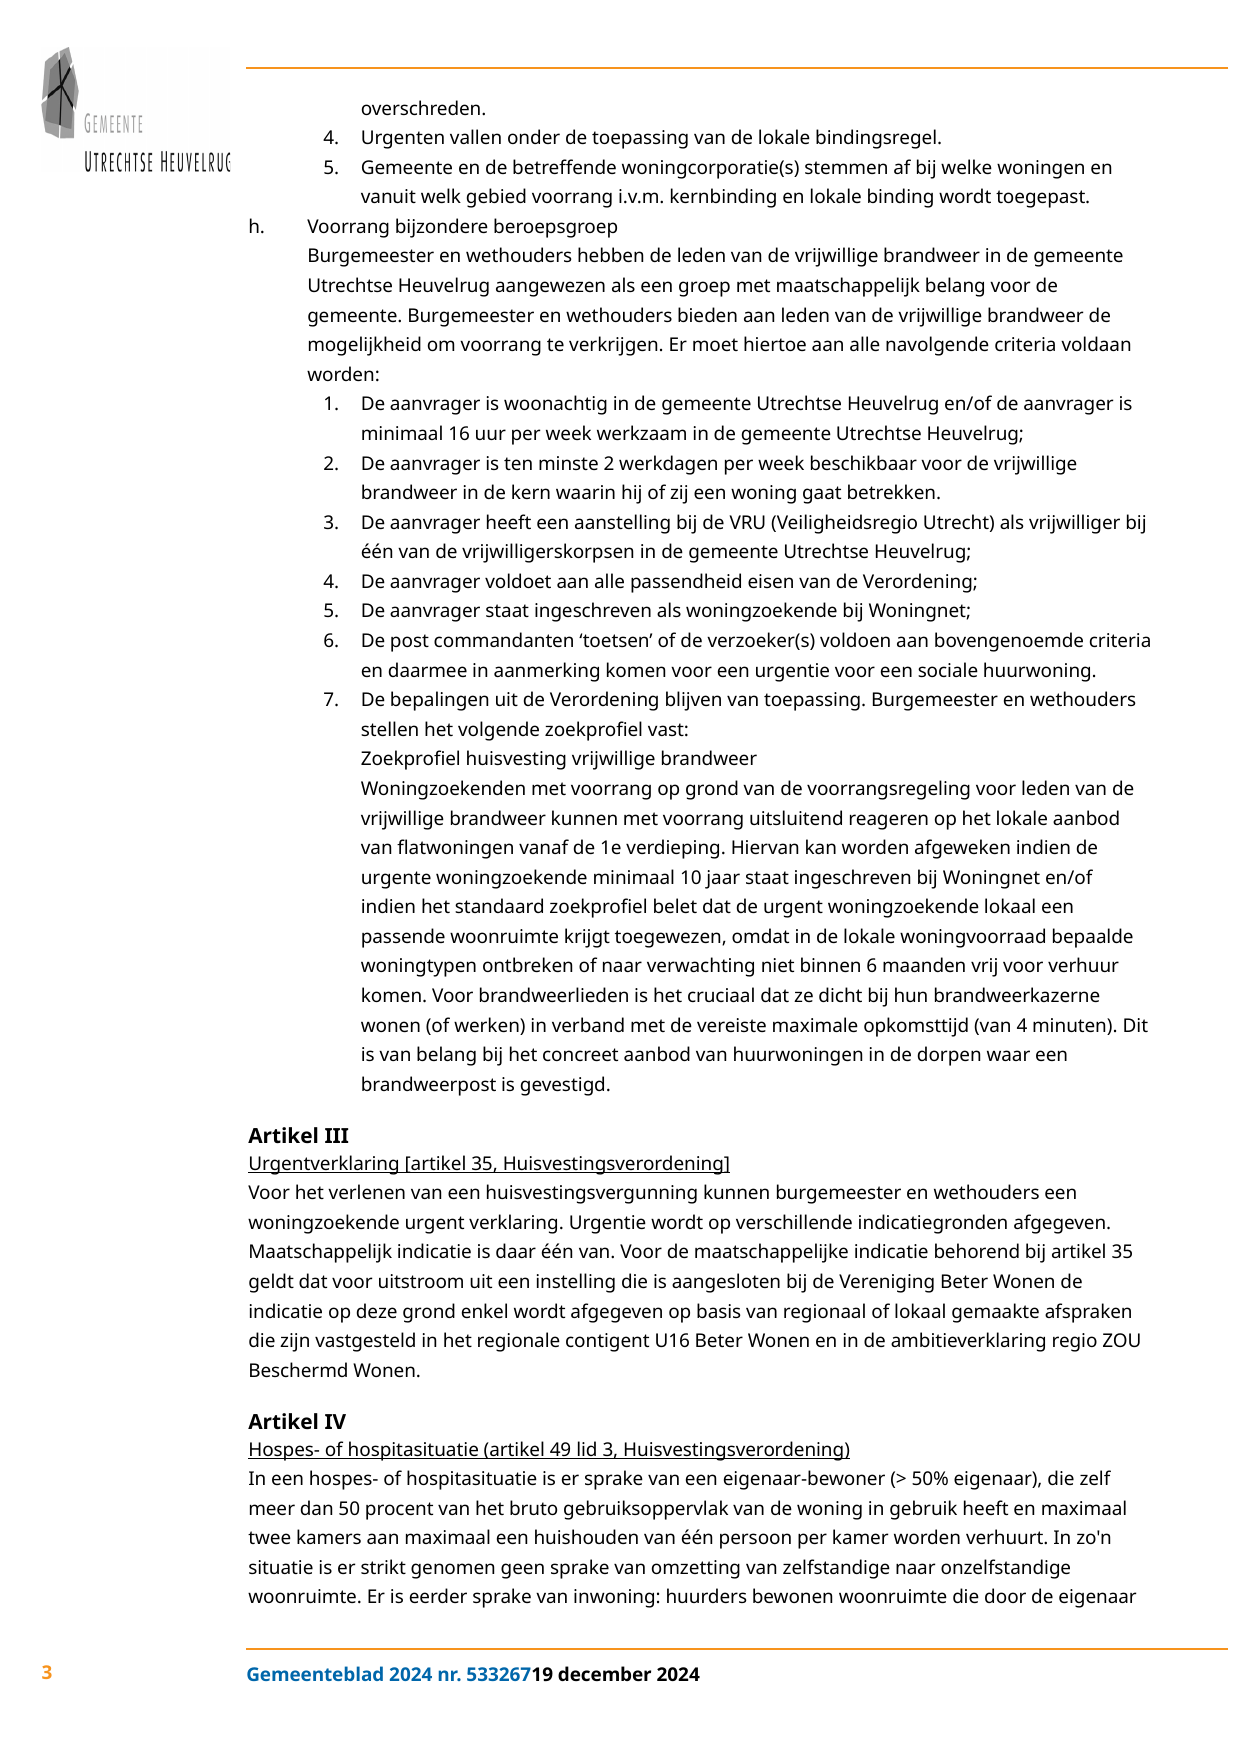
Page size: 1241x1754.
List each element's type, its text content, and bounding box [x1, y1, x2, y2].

list Woningzoekenden met voorrang op grond van de voorrangsregeling voor leden van de vrijwillige brandweer kunnen met voorrang uitsluitend reageren op het lokale aanbod van flatwoningen vanaf de 1e verdieping. Hiervan kan worden afgeweken indien de urgente woningzoekende minimaal 10 jaar staat ingeschreven bij Woningnet en/of indien het standaard zoekprofiel belet dat de urgent woningzoekende lokaal een passende woonruimte krijgt toegewezen, omdat in de lokale woningvoorraad bepaalde woningtypen ontbreken of naar verwachting niet binnen 6 maanden vrij voor verhuur komen. Voor brandweerlieden is het cruciaal dat ze dicht bij hun brandweerkazerne wonen (of werken) in verband met de vereiste maximale opkomsttijd (van 4 minuten). Dit is van belang bij het concreet aanbod van huurwoningen in de dorpen waar een brandweerpost is gevestigd. [323, 775, 1152, 1097]
list De aanvrager voldoet aan alle passendheid eisen van de Verordening; [323, 568, 1152, 594]
list Burgemeester en wethouders hebben de leden van de vrijwillige brandweer in de gemeente Utrechtse Heuvelrug aangewezen als een groep met maatschappelijk belang voor de gemeente. Burgemeester en wethouders bieden aan leden van de vrijwillige brandweer de mogelijkheid om voorrang te verkrijgen. Er moet hiertoe aan alle navolgende criteria voldaan worden: [248, 243, 1152, 387]
list De aanvrager staat ingeschreven als woningzoekende bij Woningnet; [323, 598, 1152, 623]
picture [41, 47, 231, 172]
text Artikel IV [248, 1407, 1152, 1436]
text Urgentverklaring [artikel 35, Huisvestingsverordening] [248, 1150, 1152, 1176]
list Zoekprofiel huisvesting vrijwillige brandweer [323, 746, 1152, 771]
list De post commandanten ‘toetsen’ of de verzoeker(s) voldoen aan bovengenoemde criteria en daarmee in aanmerking komen voor een urgentie voor een sociale huurwoning. [323, 627, 1152, 683]
list overschreden. [323, 95, 1152, 121]
list Voorrang bijzondere beroepsgroep [248, 213, 1152, 239]
list De aanvrager heeft een aanstelling bij de VRU (Veiligheidsregio Utrecht) als vrijwilliger bij één van de vrijwilligerskorpsen in de gemeente Utrechtse Heuvelrug; [323, 509, 1152, 564]
text Hospes- of hospitasituatie (artikel 49 lid 3, Huisvestingsverordening) [248, 1436, 1152, 1462]
text In een hospes- of hospitasituatie is er sprake van een eigenaar-bewoner (> 50% eigenaar), die zelf meer dan 50 procent van het bruto gebruiksoppervlak van de woning in gebruik heeft en maximaal twee kamers aan maximaal een huishouden van één persoon per kamer worden verhuurt. In zo'n situatie is er strikt genomen geen sprake van omzetting van zelfstandige naar onzelfstandige woonruimte. Er is eerder sprake van inwoning: huurders bewonen woonruimte die door de eigenaar [248, 1465, 1152, 1609]
list Gemeente en de betreffende woningcorporatie(s) stemmen af bij welke woningen en vanuit welk gebied voorrang i.v.m. kernbinding en lokale binding wordt toegepast. [323, 154, 1152, 209]
text Voor het verlenen van een huisvestingsvergunning kunnen burgemeester en wethouders een woningzoekende urgent verklaring. Urgentie wordt op verschillende indicatiegronden afgegeven. Maatschappelijk indicatie is daar één van. Voor de maatschappelijke indicatie behorend bij artikel 35 geldt dat voor uitstroom uit een instelling die is aangesloten bij de Vereniging Beter Wonen de indicatie op deze grond enkel wordt afgegeven op basis van regionaal of lokaal gemaakte afspraken die zijn vastgesteld in het regionale contigent U16 Beter Wonen en in de ambitieverklaring regio ZOU Beschermd Wonen. [248, 1179, 1152, 1383]
list De aanvrager is woonachtig in de gemeente Utrechtse Heuvelrug en/of de aanvrager is minimaal 16 uur per week werkzaam in de gemeente Utrechtse Heuvelrug; [323, 391, 1152, 446]
list Urgenten vallen onder de toepassing van de lokale bindingsregel. [323, 124, 1152, 150]
list De bepalingen uit de Verordening blijven van toepassing. Burgemeester en wethouders stellen het volgende zoekprofiel vast: [323, 686, 1152, 742]
text Artikel III [248, 1121, 1152, 1150]
list De aanvrager is ten minste 2 werkdagen per week beschikbaar voor de vrijwillige brandweer in de kern waarin hij of zij een woning gaat betrekken. [323, 450, 1152, 505]
